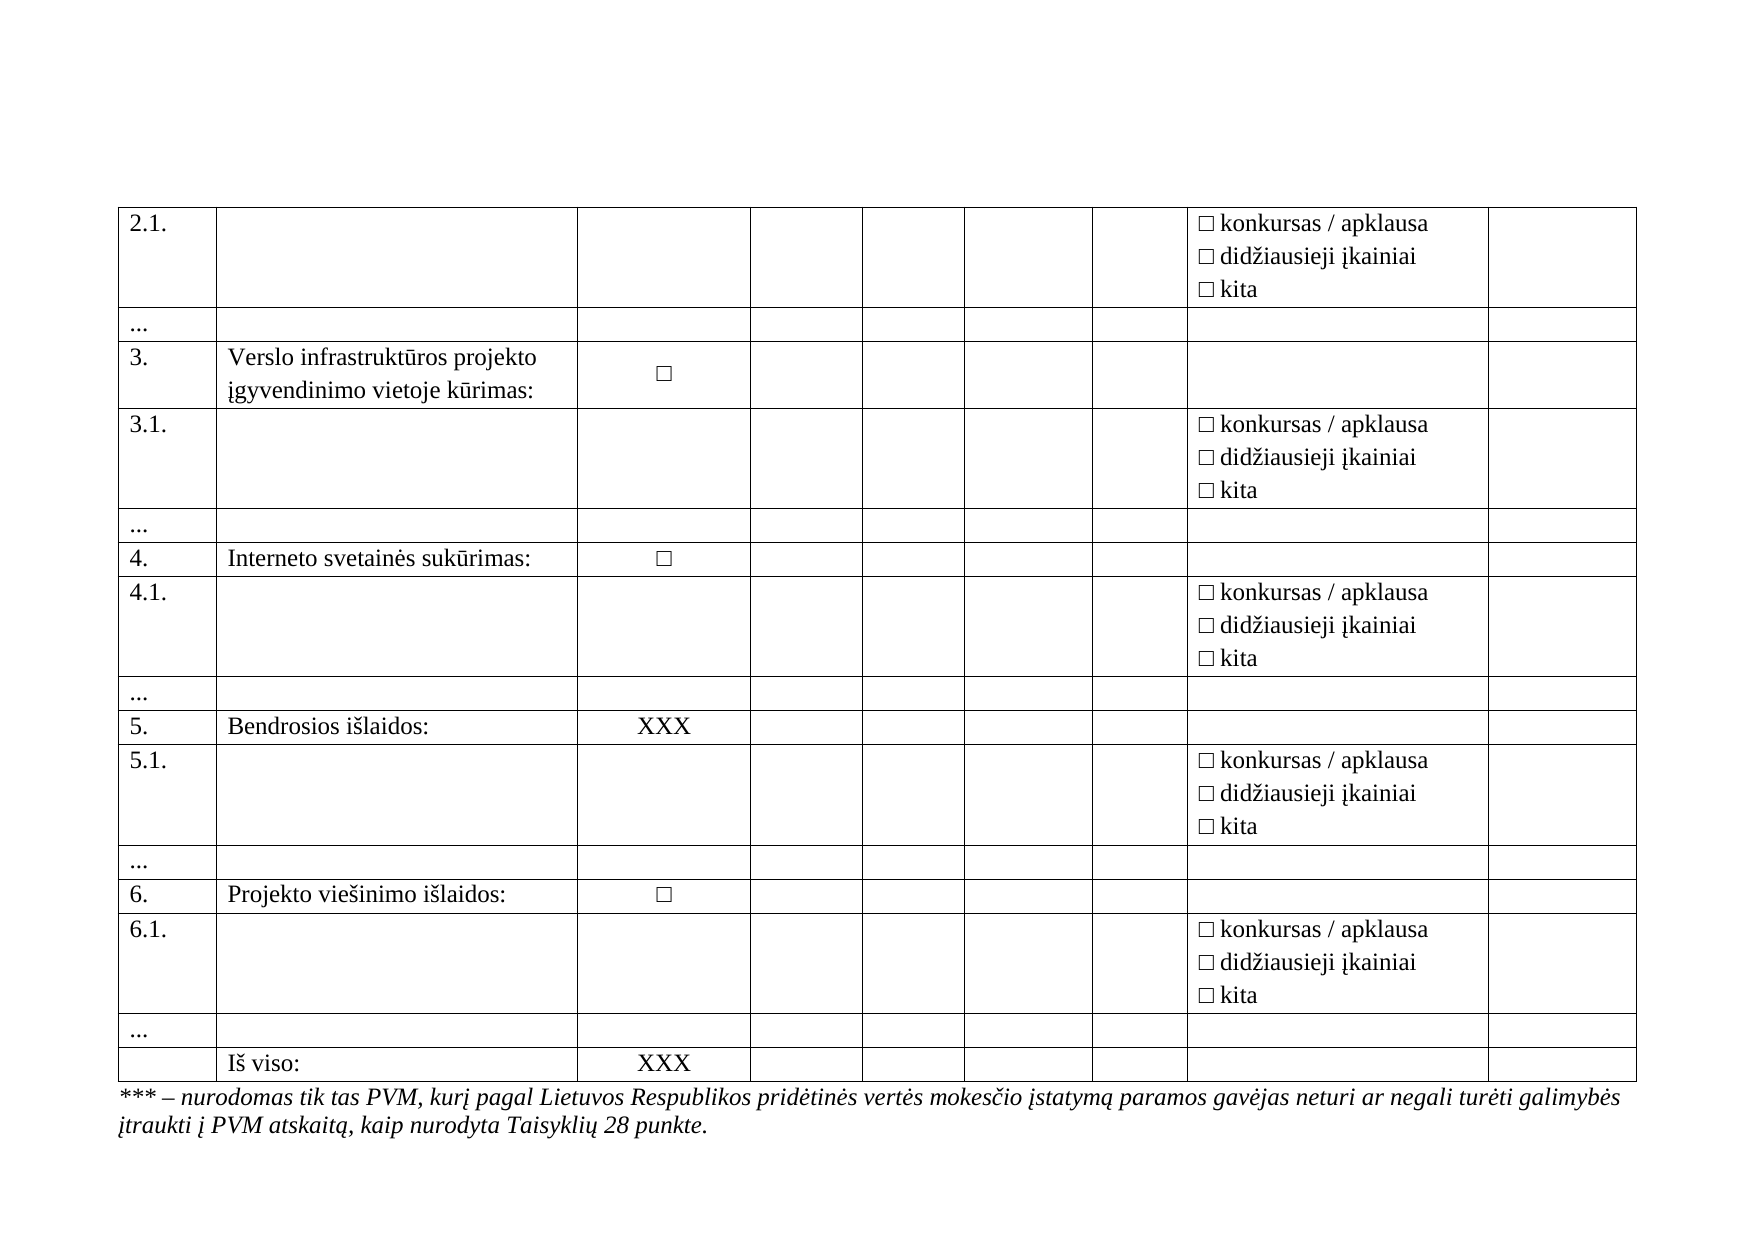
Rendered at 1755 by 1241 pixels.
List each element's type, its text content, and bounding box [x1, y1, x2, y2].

table_cell [1188, 880, 1488, 913]
table_cell [1188, 711, 1488, 744]
table_cell [965, 677, 1092, 710]
table_cell [965, 711, 1092, 744]
table_cell [751, 208, 862, 307]
table_cell [863, 409, 964, 508]
table_cell [965, 543, 1092, 576]
table_cell [1093, 745, 1187, 844]
table_cell [751, 846, 862, 878]
table_cell [1093, 509, 1187, 542]
table_cell [1489, 208, 1636, 307]
table_cell [1489, 1014, 1636, 1047]
table_cell [578, 577, 750, 676]
table_cell [1093, 1014, 1187, 1047]
table_cell [751, 509, 862, 542]
table_cell 4. [119, 543, 216, 576]
table_cell [1489, 1048, 1636, 1081]
table_cell [1093, 342, 1187, 408]
table_cell [863, 880, 964, 913]
table_cell 4.1. [119, 577, 216, 676]
table_cell [751, 880, 862, 913]
table_cell [1489, 880, 1636, 913]
table_cell [1489, 308, 1636, 341]
table_cell [863, 342, 964, 408]
table_cell [217, 846, 577, 878]
table_cell [1093, 677, 1187, 710]
table_cell [751, 745, 862, 844]
table_cell □ konkursas / apklausa □ didžiausieji įkainiai □ kita [1188, 208, 1488, 307]
table_cell [965, 409, 1092, 508]
table_cell XXX [578, 1048, 750, 1081]
table_cell [578, 208, 750, 307]
table_cell [1188, 308, 1488, 341]
table_cell [1489, 509, 1636, 542]
table_cell [965, 577, 1092, 676]
table_cell [1489, 677, 1636, 710]
table_cell [1093, 308, 1187, 341]
table_cell [1093, 914, 1187, 1013]
table_cell [1188, 543, 1488, 576]
table_cell [1188, 677, 1488, 710]
table_cell 5.1. [119, 745, 216, 844]
table_cell □ konkursas / apklausa □ didžiausieji įkainiai □ kita [1188, 745, 1488, 844]
table_cell ... [119, 677, 216, 710]
table_cell [1489, 914, 1636, 1013]
table_cell [217, 1014, 577, 1047]
table_cell [863, 1014, 964, 1047]
table_cell [751, 1014, 862, 1047]
text *** – nurodomas tik tas PVM, kurį pagal Lietuvos Respublikos pridėtinės vertės mokesčio įstatymą paramos gavėjas neturi ar negali turėti galimybės įtraukti į PVM atskaitą, kaip nurodyta Taisyklių 28 punkte. [118, 1082, 1636, 1139]
table_cell ... [119, 846, 216, 878]
table_cell [1489, 543, 1636, 576]
table_cell □ [578, 880, 750, 913]
table_cell [863, 711, 964, 744]
table_cell [217, 745, 577, 844]
table_cell [1093, 711, 1187, 744]
table_cell [965, 342, 1092, 408]
table_cell Bendrosios išlaidos: [217, 711, 577, 744]
table_cell [965, 745, 1092, 844]
table_cell [1093, 208, 1187, 307]
table_cell [863, 677, 964, 710]
table_cell [217, 914, 577, 1013]
table_cell [1188, 1014, 1488, 1047]
table_cell [863, 208, 964, 307]
table_cell [217, 409, 577, 508]
table_cell [1093, 846, 1187, 878]
table_cell [1188, 846, 1488, 878]
table_cell [863, 308, 964, 341]
table_cell ... [119, 509, 216, 542]
table_cell Iš viso: [217, 1048, 577, 1081]
table_cell [119, 1048, 216, 1081]
table_cell [1188, 1048, 1488, 1081]
table_cell [965, 846, 1092, 878]
table_cell [1093, 577, 1187, 676]
table_cell [217, 577, 577, 676]
table_cell 6. [119, 880, 216, 913]
table_cell 2.1. [119, 208, 216, 307]
table_cell [578, 677, 750, 710]
table_cell [578, 509, 750, 542]
table_cell [1093, 409, 1187, 508]
table_cell [863, 543, 964, 576]
table_cell Projekto viešinimo išlaidos: [217, 880, 577, 913]
table_cell [965, 1048, 1092, 1081]
table_cell [217, 208, 577, 307]
table_cell [751, 543, 862, 576]
table_cell [1188, 342, 1488, 408]
table_cell [751, 308, 862, 341]
table_cell [1093, 543, 1187, 576]
table_cell [965, 914, 1092, 1013]
table_cell [751, 711, 862, 744]
table_cell [578, 745, 750, 844]
table_cell [965, 308, 1092, 341]
table_cell [1489, 846, 1636, 878]
table_cell [751, 409, 862, 508]
table_cell Verslo infrastruktūros projekto įgyvendinimo vietoje kūrimas: [217, 342, 577, 408]
table_cell [1093, 1048, 1187, 1081]
table_cell [217, 509, 577, 542]
table_cell [751, 1048, 862, 1081]
table_cell [863, 577, 964, 676]
table_cell [1489, 711, 1636, 744]
table_cell [578, 914, 750, 1013]
table_cell [751, 677, 862, 710]
table_cell [751, 342, 862, 408]
table_cell [751, 914, 862, 1013]
table_cell [578, 308, 750, 341]
table_cell [1489, 745, 1636, 844]
table_cell [578, 846, 750, 878]
table_cell XXX [578, 711, 750, 744]
table_cell [965, 880, 1092, 913]
table_cell [965, 208, 1092, 307]
table_cell [578, 1014, 750, 1047]
table_cell [751, 577, 862, 676]
table_cell [965, 509, 1092, 542]
table_cell [863, 509, 964, 542]
table_cell [217, 677, 577, 710]
table_cell [863, 846, 964, 878]
table_cell [1489, 577, 1636, 676]
table_cell [1489, 342, 1636, 408]
table_cell [578, 409, 750, 508]
table_cell [1489, 409, 1636, 508]
table_cell 3. [119, 342, 216, 408]
table_cell [217, 308, 577, 341]
table_cell □ konkursas / apklausa □ didžiausieji įkainiai □ kita [1188, 914, 1488, 1013]
table_cell Interneto svetainės sukūrimas: [217, 543, 577, 576]
table_cell [965, 1014, 1092, 1047]
table_cell [1093, 880, 1187, 913]
table_cell □ [578, 342, 750, 408]
table_cell ... [119, 308, 216, 341]
table_cell 5. [119, 711, 216, 744]
table_cell □ [578, 543, 750, 576]
table_cell [863, 1048, 964, 1081]
table_cell [863, 914, 964, 1013]
table_cell [863, 745, 964, 844]
table_cell □ konkursas / apklausa □ didžiausieji įkainiai □ kita [1188, 577, 1488, 676]
table_cell 6.1. [119, 914, 216, 1013]
table_cell ... [119, 1014, 216, 1047]
table_cell 3.1. [119, 409, 216, 508]
table_cell [1188, 509, 1488, 542]
table_cell □ konkursas / apklausa □ didžiausieji įkainiai □ kita [1188, 409, 1488, 508]
